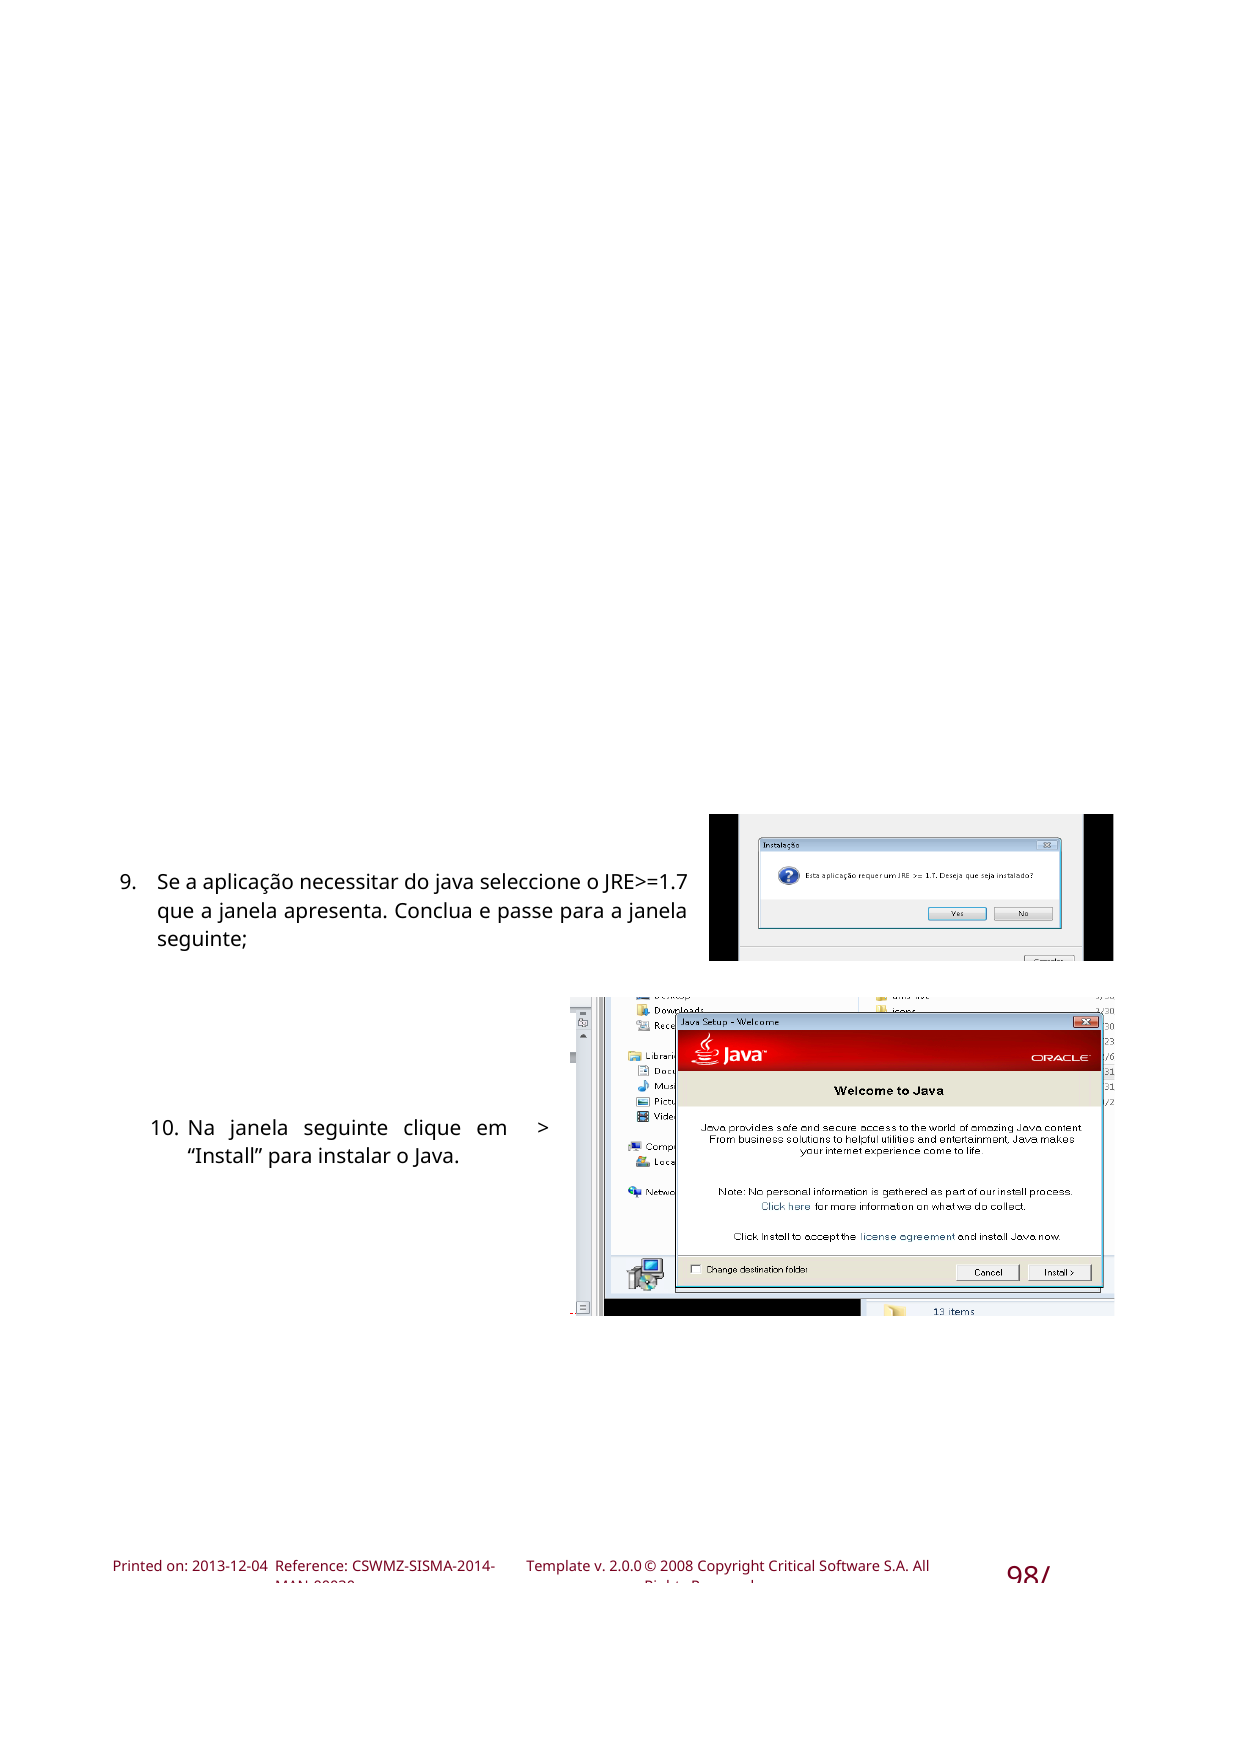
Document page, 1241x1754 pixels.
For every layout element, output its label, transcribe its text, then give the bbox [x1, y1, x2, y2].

picture [709, 814, 1114, 961]
list Na janela seguinte clique em > “Install” para instalar o Java. [150, 1113, 568, 1170]
picture [930, 997, 1115, 1316]
list Se a aplicação necessitar do java seleccione o JRE>=1.7 que a janela apresenta. Conclua e passe para a janela seguinte; [119, 867, 708, 953]
